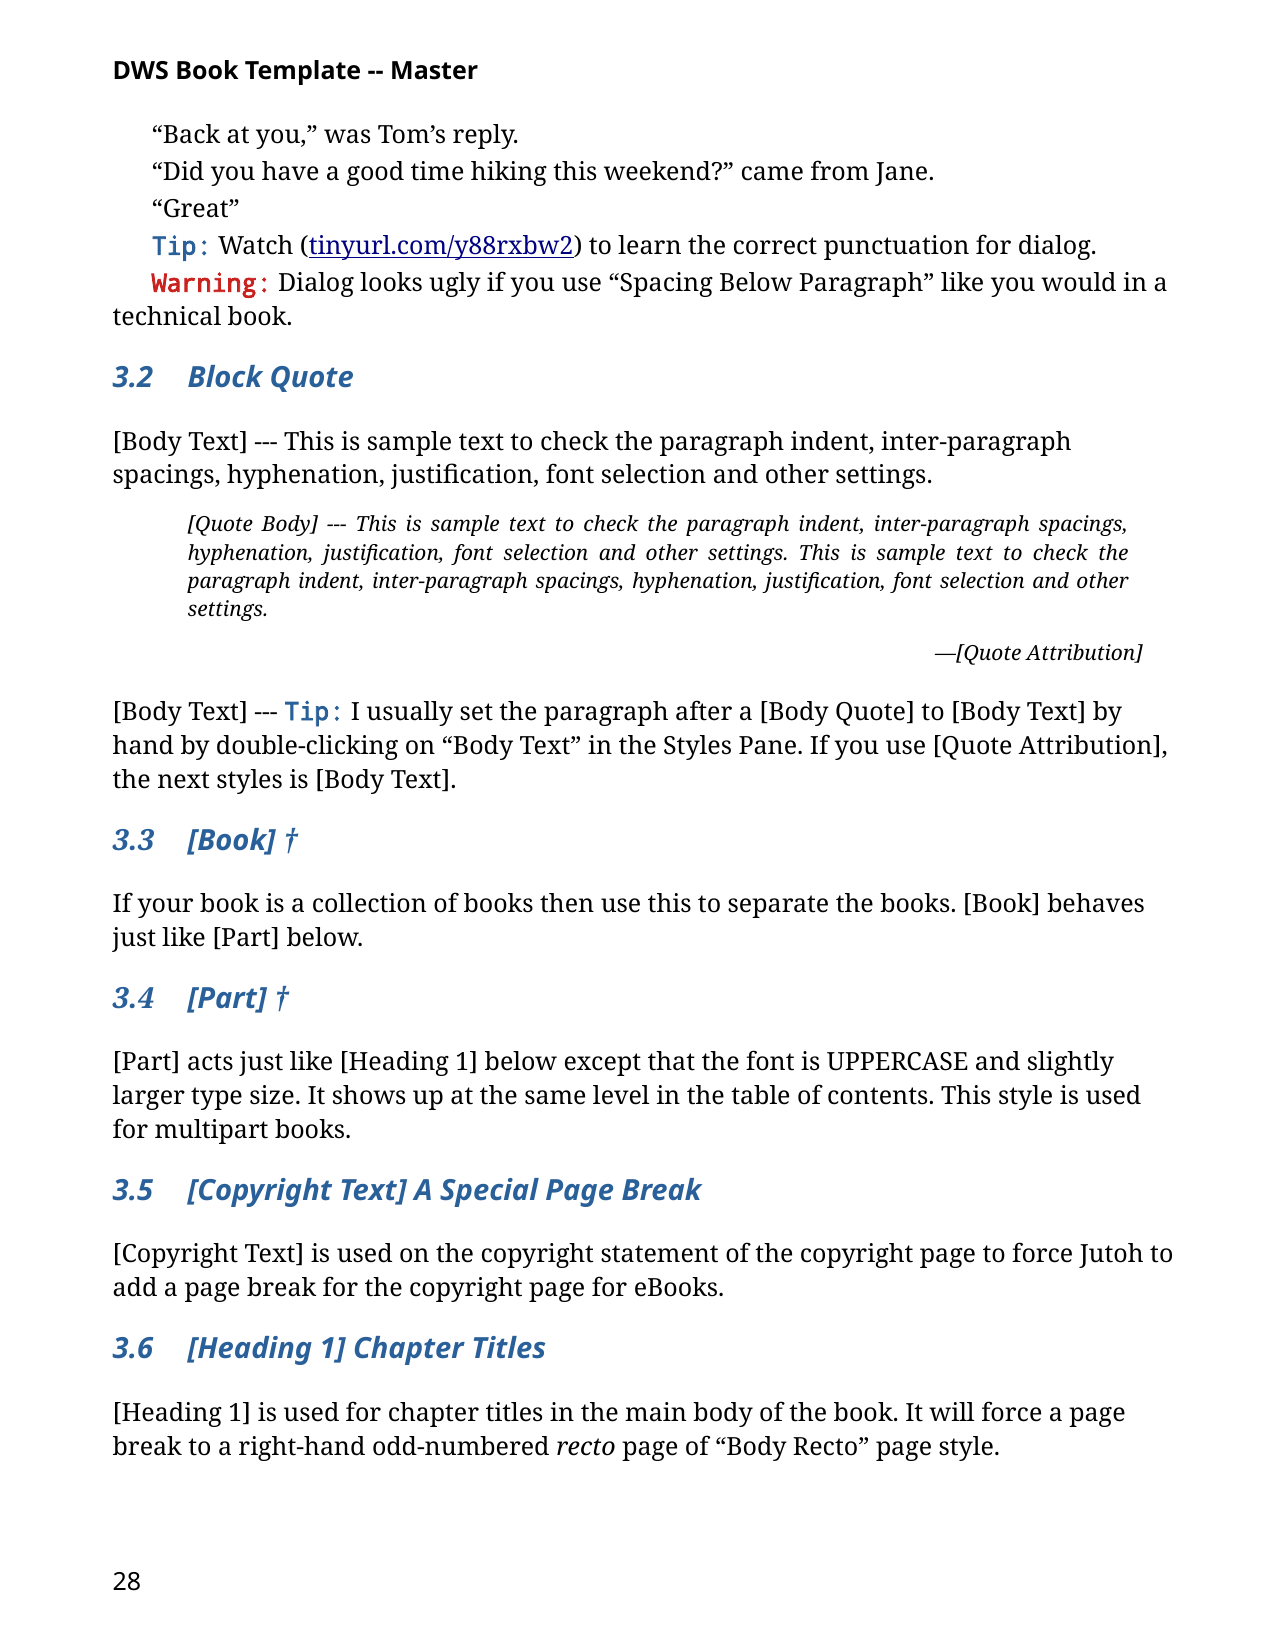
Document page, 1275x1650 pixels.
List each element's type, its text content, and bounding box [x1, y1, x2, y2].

text “Did you have a good time hiking this weekend?” came from Jane. [112, 154, 1181, 188]
subtitle [Copyright Text] A Special Page Break [112, 1169, 1181, 1209]
text [Part] acts just like [Heading 1] below except that the font is UPPERCASE and slightly larger type size. It shows up at the same level in the table of contents. This style is used for multipart books. [112, 1044, 1181, 1146]
text [Quote Body] --- This is sample text to check the paragraph indent, inter-paragraph spacings, hyphenation, justification, font selection and other settings. This is sample text to check the paragraph indent, inter-paragraph spacings, hyphenation, justification, font selection and other settings. [187, 509, 1132, 623]
subtitle [Heading 1] Chapter Titles [112, 1328, 1181, 1367]
subtitle [Book] † [112, 819, 1181, 859]
subtitle [Part] † [112, 977, 1181, 1017]
subtitle Block Quote [112, 357, 1181, 396]
text [Body Text] --- This is sample text to check the paragraph indent, inter-paragraph spacings, hyphenation, justification, font selection and other settings. [112, 423, 1181, 491]
text If your book is a collection of books then use this to separate the books. [Book] behaves just like [Part] below. [112, 886, 1181, 954]
text Warning: Dialog looks ugly if you use “Spacing Below Paragraph” like you would in a technical book. [112, 265, 1181, 333]
text [Copyright Text] is used on the copyright statement of the copyright page to force Jutoh to add a page break for the copyright page for eBooks. [112, 1236, 1181, 1304]
text [Body Text] --- Tip: I usually set the paragraph after a [Body Quote] to [Body Text] by hand by double-clicking on “Body Text” in the Styles Pane. If you use [Quote Attribution], the next styles is [Body Text]. [112, 693, 1181, 795]
text “Great” [112, 191, 1181, 225]
text “Back at you,” was Tom’s reply. [112, 117, 1181, 151]
text —[Quote Attribution] [172, 638, 1145, 666]
text Tip: Watch (tinyurl.com/y88rxbw2) to learn the correct punctuation for dialog. [112, 228, 1181, 262]
text [Heading 1] is used for chapter titles in the main body of the book. It will force a page break to a right-hand odd-numbered recto page of “Body Recto” page style. [112, 1394, 1181, 1462]
